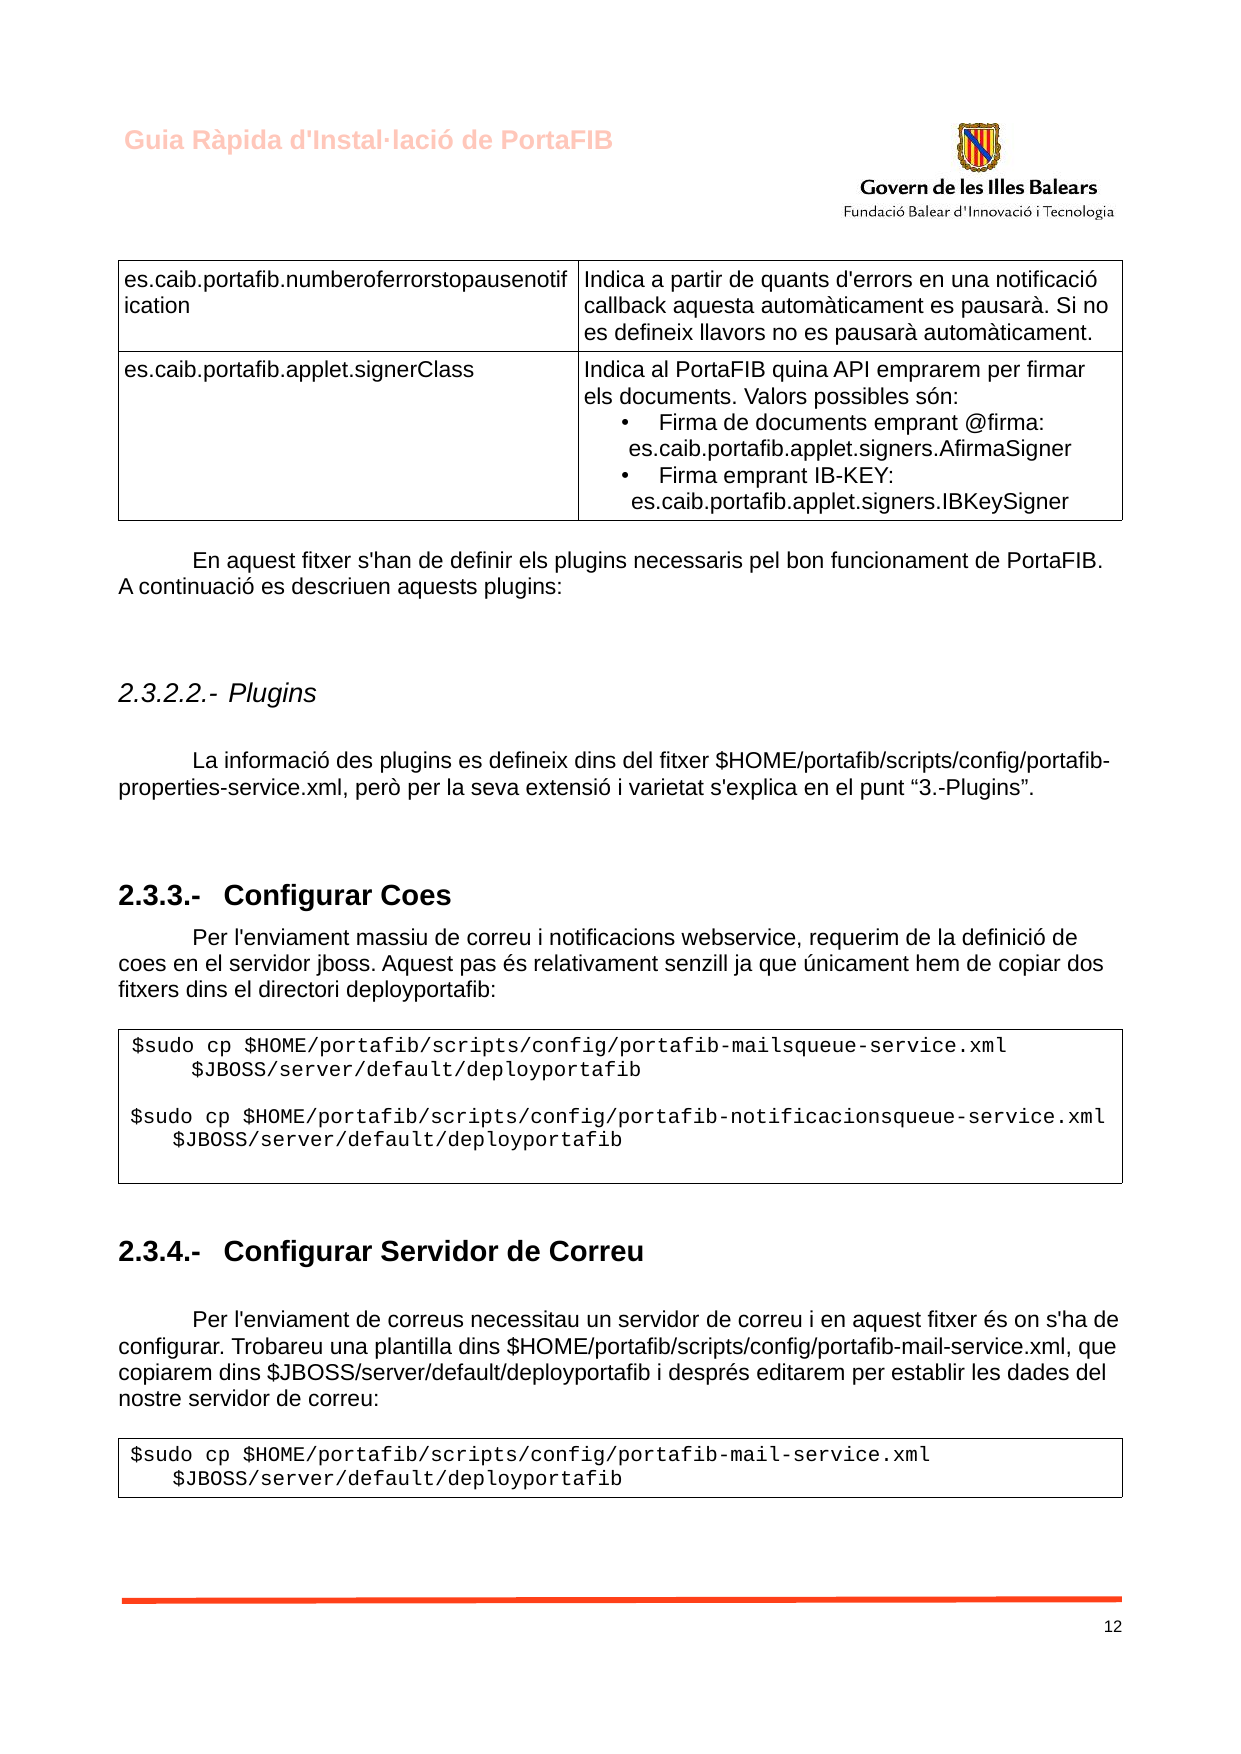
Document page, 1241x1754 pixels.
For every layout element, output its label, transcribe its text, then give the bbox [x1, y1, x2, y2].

subtitle Configurar Servidor de Correu [118, 1234, 1122, 1267]
table_cell Indica al PortaFIB quina API emprarem per firmar els documents. Valors possibles són: Firma de documents emprant @firma: es.caib.portafib.applet.signers.AfirmaSigner Firma emprant IB-KEY: es.caib.portafib.applet.signers.IBKeySigner [579, 352, 1122, 520]
subtitle Configurar Coes [118, 878, 1122, 911]
text La informació des plugins es defineix dins del fitxer $HOME/portafib/scripts/config/portafib-properties-service.xml, però per la seva extensió i varietat s'explica en el punt “3.-Plugins”. [118, 747, 1122, 800]
text En aquest fitxer s'han de definir els plugins necessaris pel bon funcionament de PortaFIB. A continuació es descriuen aquests plugins: [118, 547, 1122, 599]
picture [840, 123, 1117, 220]
table_header $sudo cp $HOME/portafib/scripts/config/portafib-mail-service.xml $JBOSS/server/default/deployportafib [119, 1439, 1122, 1497]
table_cell Indica a partir de quants d'errors en una notificació callback aquesta automàticament es pausarà. Si no es defineix llavors no es pausarà automàticament. [579, 261, 1122, 351]
table_cell es.caib.portafib.applet.signerClass [119, 352, 578, 520]
table_header $sudo cp $HOME/portafib/scripts/config/portafib-mailsqueue-service.xml $JBOSS/server/default/deployportafib $sudo cp $HOME/portafib/scripts/config/portafib-notificacionsqueue-service.xml $JBOSS/server/default/deployportafib [119, 1030, 1122, 1182]
text Per l'enviament massiu de correu i notificacions webservice, requerim de la definició de coes en el servidor jboss. Aquest pas és relativament senzill ja que únicament hem de copiar dos fitxers dins el directori deployportafib: [118, 924, 1122, 1003]
subtitle Plugins [118, 677, 1122, 708]
table_cell es.caib.portafib.numberoferrorstopausenotification [119, 261, 578, 351]
text Per l'enviament de correus necessitau un servidor de correu i en aquest fitxer és on s'ha de configurar. Trobareu una plantilla dins $HOME/portafib/scripts/config/portafib-mail-service.xml, que copiarem dins $JBOSS/server/default/deployportafib i després editarem per establir les dades del nostre servidor de correu: [118, 1306, 1122, 1412]
